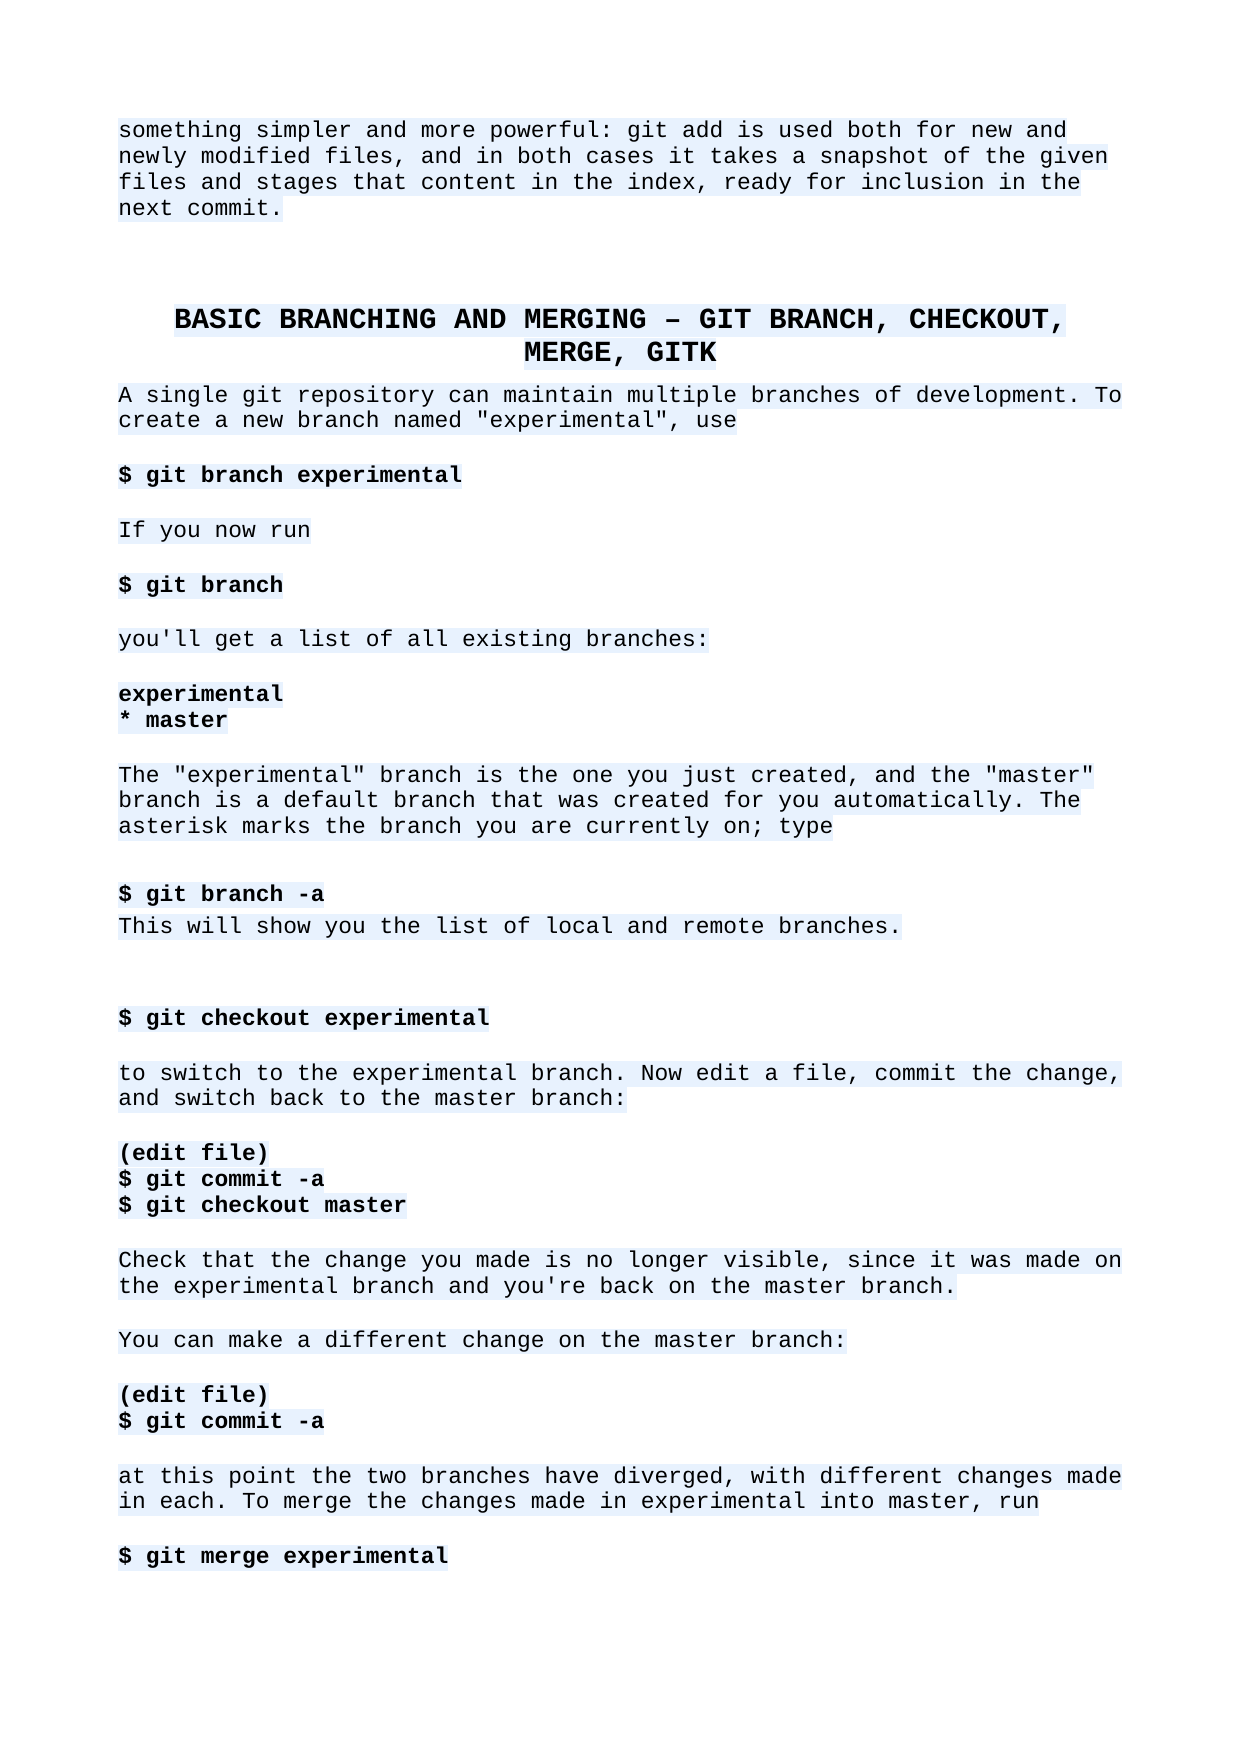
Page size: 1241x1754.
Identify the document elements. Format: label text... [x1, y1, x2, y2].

text The "experimental" branch is the one you just created, and the "master" branch is a default branch that was created for you automatically. The asterisk marks the branch you are currently on; type [118, 763, 1122, 841]
text Check that the change you made is no longer visible, since it was made on the experimental branch and you're back on the master branch. [118, 1248, 1122, 1300]
text to switch to the experimental branch. Now edit a file, commit the change, and switch back to the master branch: [118, 1061, 1122, 1113]
text $ git commit -a [118, 1167, 1122, 1193]
subtitle BASIC BRANCHING AND MERGING – GIT BRANCH, CHECKOUT, MERGE, GITK [118, 304, 1122, 370]
text you'll get a list of all existing branches: [118, 628, 1122, 653]
text You can make a different change on the master branch: [118, 1329, 1122, 1354]
text $ git checkout experimental [118, 1006, 1122, 1032]
subtitle $ git branch -a [118, 882, 1122, 908]
text * master [118, 708, 1122, 734]
text $ git merge experimental [118, 1544, 1122, 1571]
text experimental [118, 682, 1122, 708]
text A single git repository can maintain multiple branches of development. To create a new branch named "experimental", use [118, 383, 1122, 435]
text $ git checkout master [118, 1193, 1122, 1219]
text something simpler and more powerful: git add is used both for new and newly modified files, and in both cases it takes a snapshot of the given files and stages that content in the index, ready for inclusion in the next commit. [118, 118, 1122, 222]
text (edit file) [118, 1383, 1122, 1409]
text If you now run [118, 518, 1122, 544]
text at this point the two branches have diverged, with different changes made in each. To merge the changes made in experimental into master, run [118, 1464, 1122, 1516]
text $ git commit -a [118, 1409, 1122, 1435]
text (edit file) [118, 1141, 1122, 1167]
text $ git branch [118, 573, 1122, 599]
text This will show you the list of local and remote branches. [118, 914, 1122, 940]
text $ git branch experimental [118, 463, 1122, 489]
